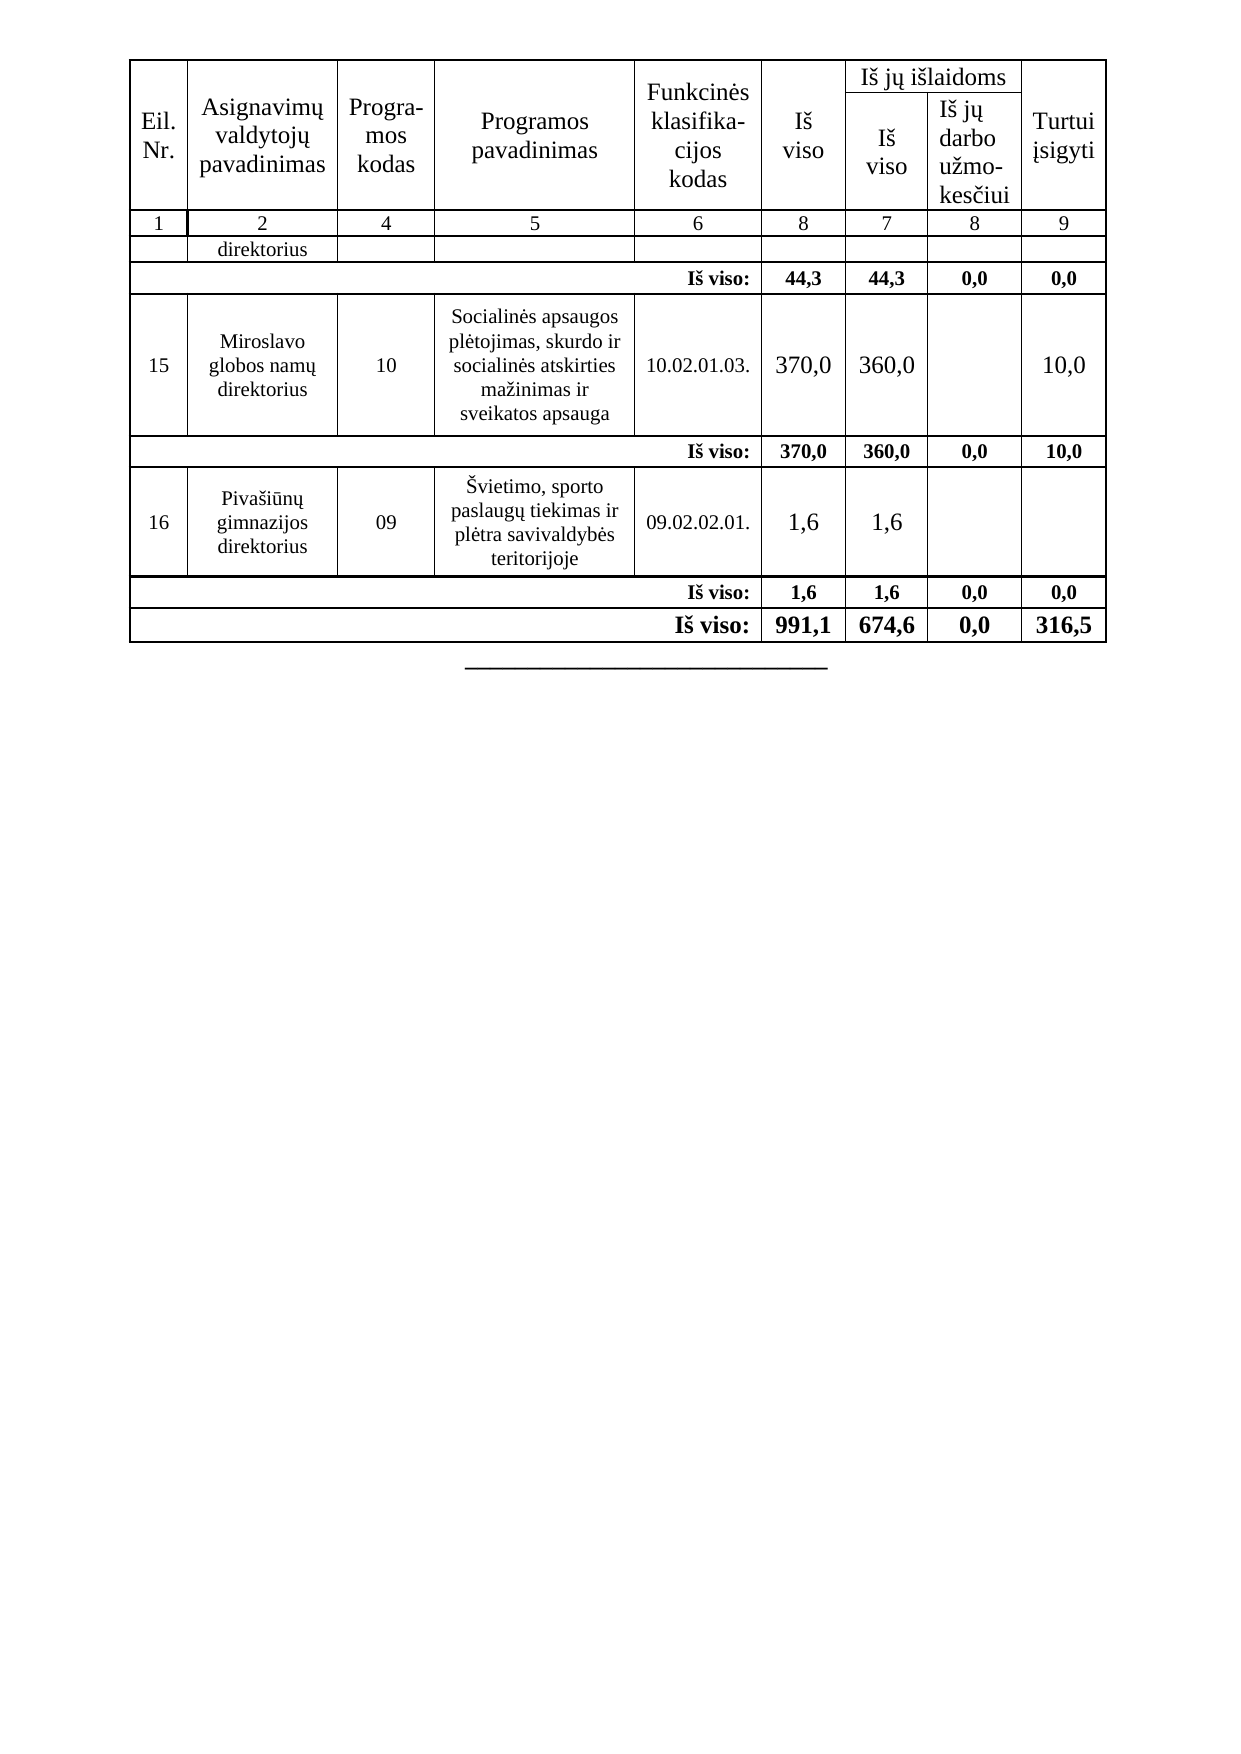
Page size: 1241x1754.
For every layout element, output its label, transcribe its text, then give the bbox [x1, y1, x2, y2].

table_cell [1022, 237, 1105, 261]
table_cell Iš viso: [131, 578, 761, 607]
table_cell [928, 468, 1021, 575]
table_cell 16 [131, 468, 187, 575]
table_cell 15 [131, 295, 187, 435]
table_cell 44,3 [846, 263, 927, 292]
table_cell Iš viso: [131, 609, 761, 641]
table_cell 10,0 [1022, 295, 1105, 435]
table_header Turtui įsigyti [1022, 61, 1105, 209]
table_cell 4 [338, 211, 434, 235]
table_cell 1,6 [762, 468, 845, 575]
table_cell [846, 237, 927, 261]
table_cell 10,0 [1022, 437, 1105, 466]
table_cell Iš viso: [131, 437, 761, 466]
table_header Progra-mos kodas [338, 61, 434, 209]
table_cell 360,0 [846, 437, 927, 466]
table_cell 370,0 [762, 295, 845, 435]
table_cell 8 [762, 211, 845, 235]
table_cell 09 [338, 468, 434, 575]
table_cell 0,0 [1022, 578, 1105, 607]
table_cell 0,0 [928, 609, 1021, 641]
table_cell 9 [1022, 211, 1105, 235]
table_cell Švietimo, sporto paslaugų tiekimas ir plėtra savivaldybės teritorijoje [435, 468, 634, 575]
table_cell 6 [635, 211, 761, 235]
table_cell 7 [846, 211, 927, 235]
table_cell 0,0 [928, 437, 1021, 466]
table_cell direktorius [188, 237, 337, 261]
table_cell [131, 237, 187, 261]
table_cell 1 [131, 211, 186, 235]
table_cell 10.02.01.03. [635, 295, 761, 435]
table_header Programos pavadinimas [435, 61, 634, 209]
table_cell Pivašiūnų gimnazijos direktorius [188, 468, 337, 575]
table_cell [435, 237, 634, 261]
table_cell 1,6 [762, 578, 845, 607]
table_cell 8 [928, 211, 1021, 235]
table_cell [1022, 468, 1105, 575]
table_cell Socialinės apsaugos plėtojimas, skurdo ir socialinės atskirties mažinimas ir sveikatos apsauga [435, 295, 634, 435]
table_cell Miroslavo globos namų direktorius [188, 295, 337, 435]
table_header Iš viso [762, 61, 845, 209]
text _____________________________ [103, 643, 1181, 672]
table_cell 360,0 [846, 295, 927, 435]
table_cell 0,0 [1022, 263, 1105, 292]
table_cell [635, 237, 761, 261]
table_cell 10 [338, 295, 434, 435]
table_cell 991,1 [762, 609, 845, 641]
table_cell 0,0 [928, 263, 1021, 292]
table_cell 370,0 [762, 437, 845, 466]
table_cell [928, 237, 1021, 261]
table_cell 674,6 [846, 609, 927, 641]
table_cell Iš jų darbo užmo-kesčiui [928, 93, 1021, 209]
table_header Eil. Nr. [131, 61, 187, 209]
table_cell 1,6 [846, 468, 927, 575]
table_cell 5 [435, 211, 634, 235]
table_cell Iš viso [846, 93, 927, 209]
table_cell 0,0 [928, 578, 1021, 607]
table_cell [928, 295, 1021, 435]
table_cell 09.02.02.01. [635, 468, 761, 575]
table_header Asignavimų valdytojų pavadinimas [188, 61, 337, 209]
table_cell 1,6 [846, 578, 927, 607]
table_cell 44,3 [762, 263, 845, 292]
table_header Iš jų išlaidoms [846, 61, 1021, 92]
table_cell [338, 237, 434, 261]
table_cell Iš viso: [131, 263, 761, 292]
table_cell [762, 237, 845, 261]
table_cell 316,5 [1022, 609, 1105, 641]
table_header Funkcinės klasifika-cijos kodas [635, 61, 761, 209]
table_cell 2 [189, 211, 337, 235]
